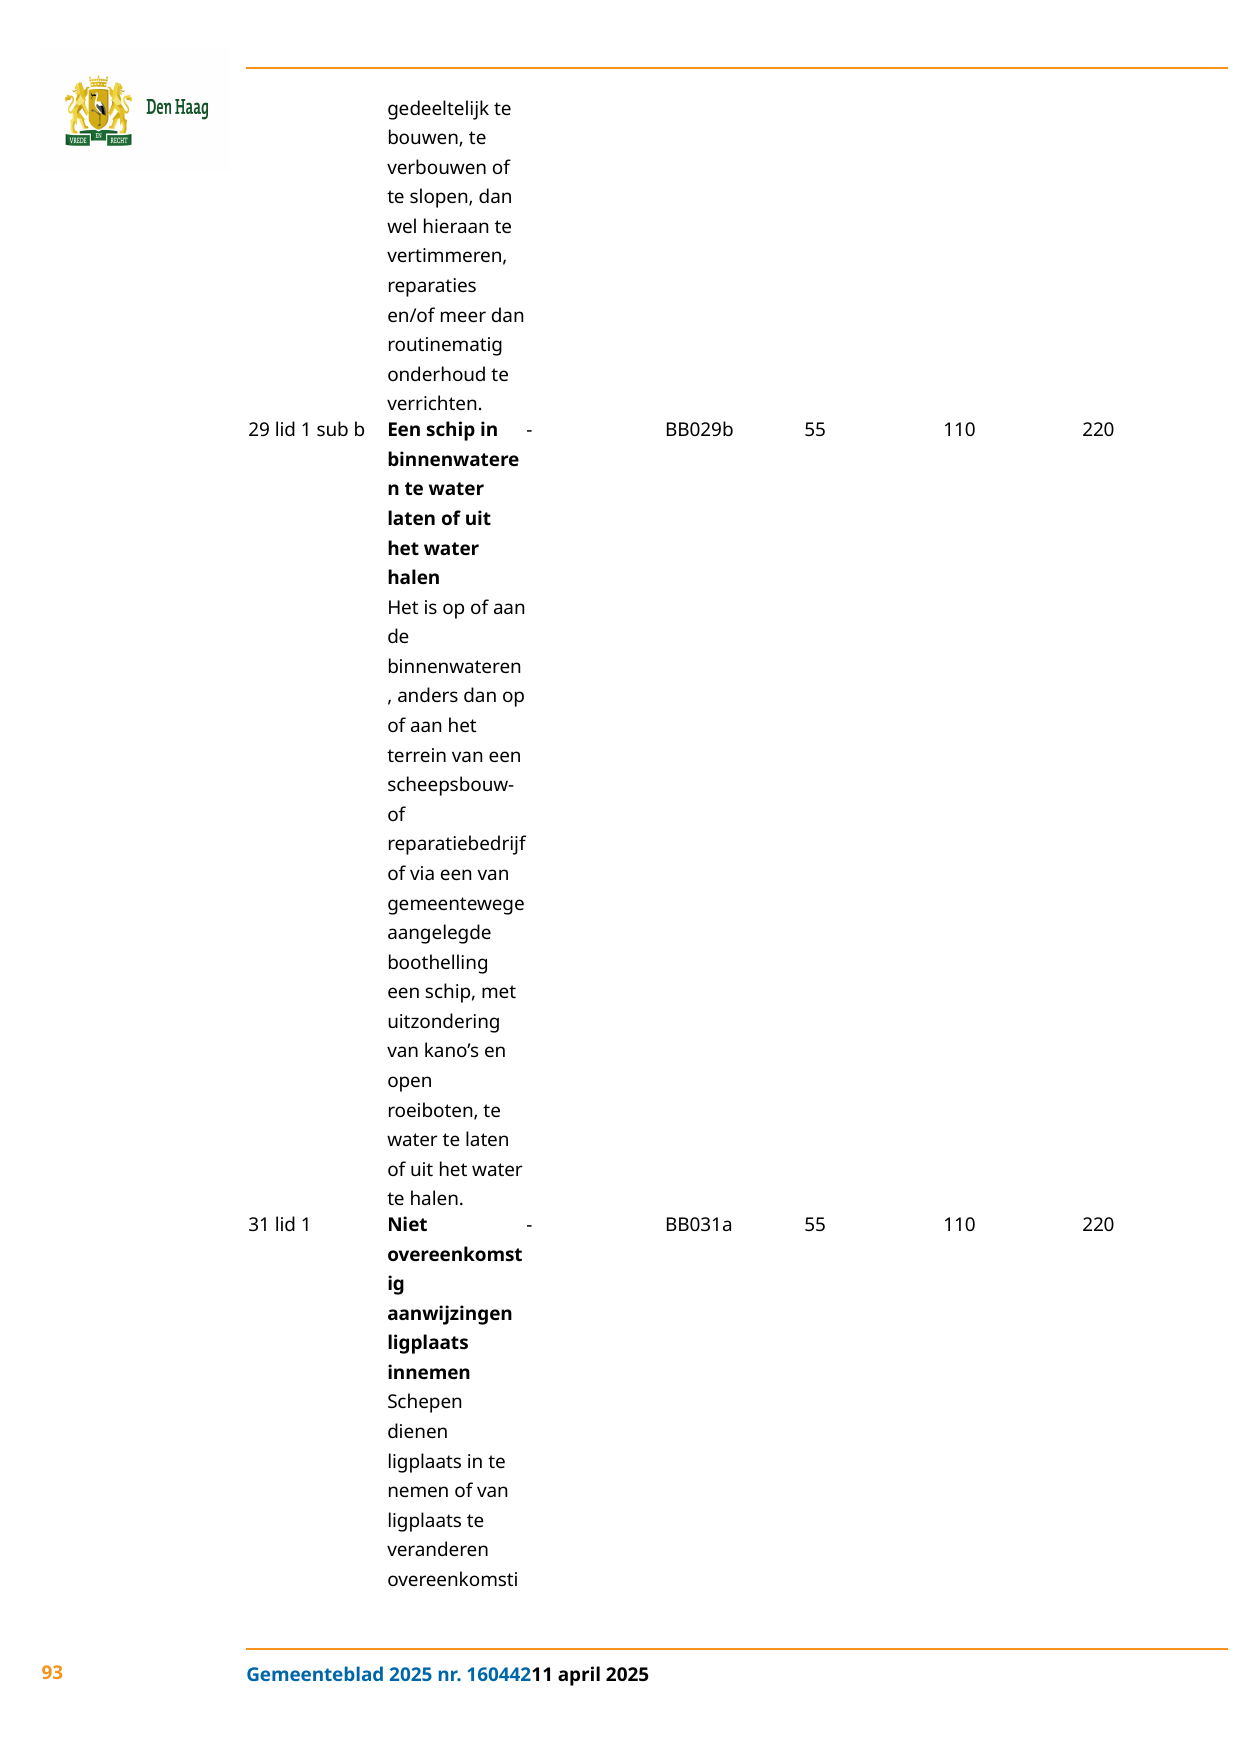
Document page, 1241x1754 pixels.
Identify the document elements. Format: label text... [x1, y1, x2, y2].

table_cell 29 lid 1 sub b [248, 416, 387, 1211]
table_cell 220 [1082, 416, 1152, 1211]
table_cell - [526, 416, 665, 1211]
table_cell 110 [943, 1211, 1082, 1592]
table_cell [1082, 95, 1152, 416]
table_cell [943, 95, 1082, 416]
table_cell Niet overeenkomstig aanwijzingen ligplaats innemen Schepen dienen ligplaats in te nemen of van ligplaats te veranderen overeenkomsti [387, 1211, 526, 1592]
table_cell 31 lid 1 [248, 1211, 387, 1592]
table_cell [804, 95, 943, 416]
table_cell Een schip in binnenwateren te water laten of uit het water halen Het is op of aan de binnenwateren, anders dan op of aan het terrein van een scheepsbouw-of reparatiebedrijf of via een van gemeentewege aangelegde boothelling een schip, met uitzondering van kano’s en open roeiboten, te water te laten of uit het water te halen. [387, 416, 526, 1211]
table_cell [248, 95, 387, 416]
table_cell BB029b [665, 416, 804, 1211]
table_cell [665, 95, 804, 416]
table_cell 220 [1082, 1211, 1152, 1592]
table_cell gedeeltelijk te bouwen, te verbouwen of te slopen, dan wel hieraan te vertimmeren, reparaties en/of meer dan routinematig onderhoud te verrichten. [387, 95, 526, 416]
table_cell - [526, 1211, 665, 1592]
table_cell 110 [943, 416, 1082, 1211]
picture [41, 47, 231, 172]
table_cell 55 [804, 416, 943, 1211]
table_cell 55 [804, 1211, 943, 1592]
table_cell BB031a [665, 1211, 804, 1592]
table_cell - [526, 95, 665, 416]
